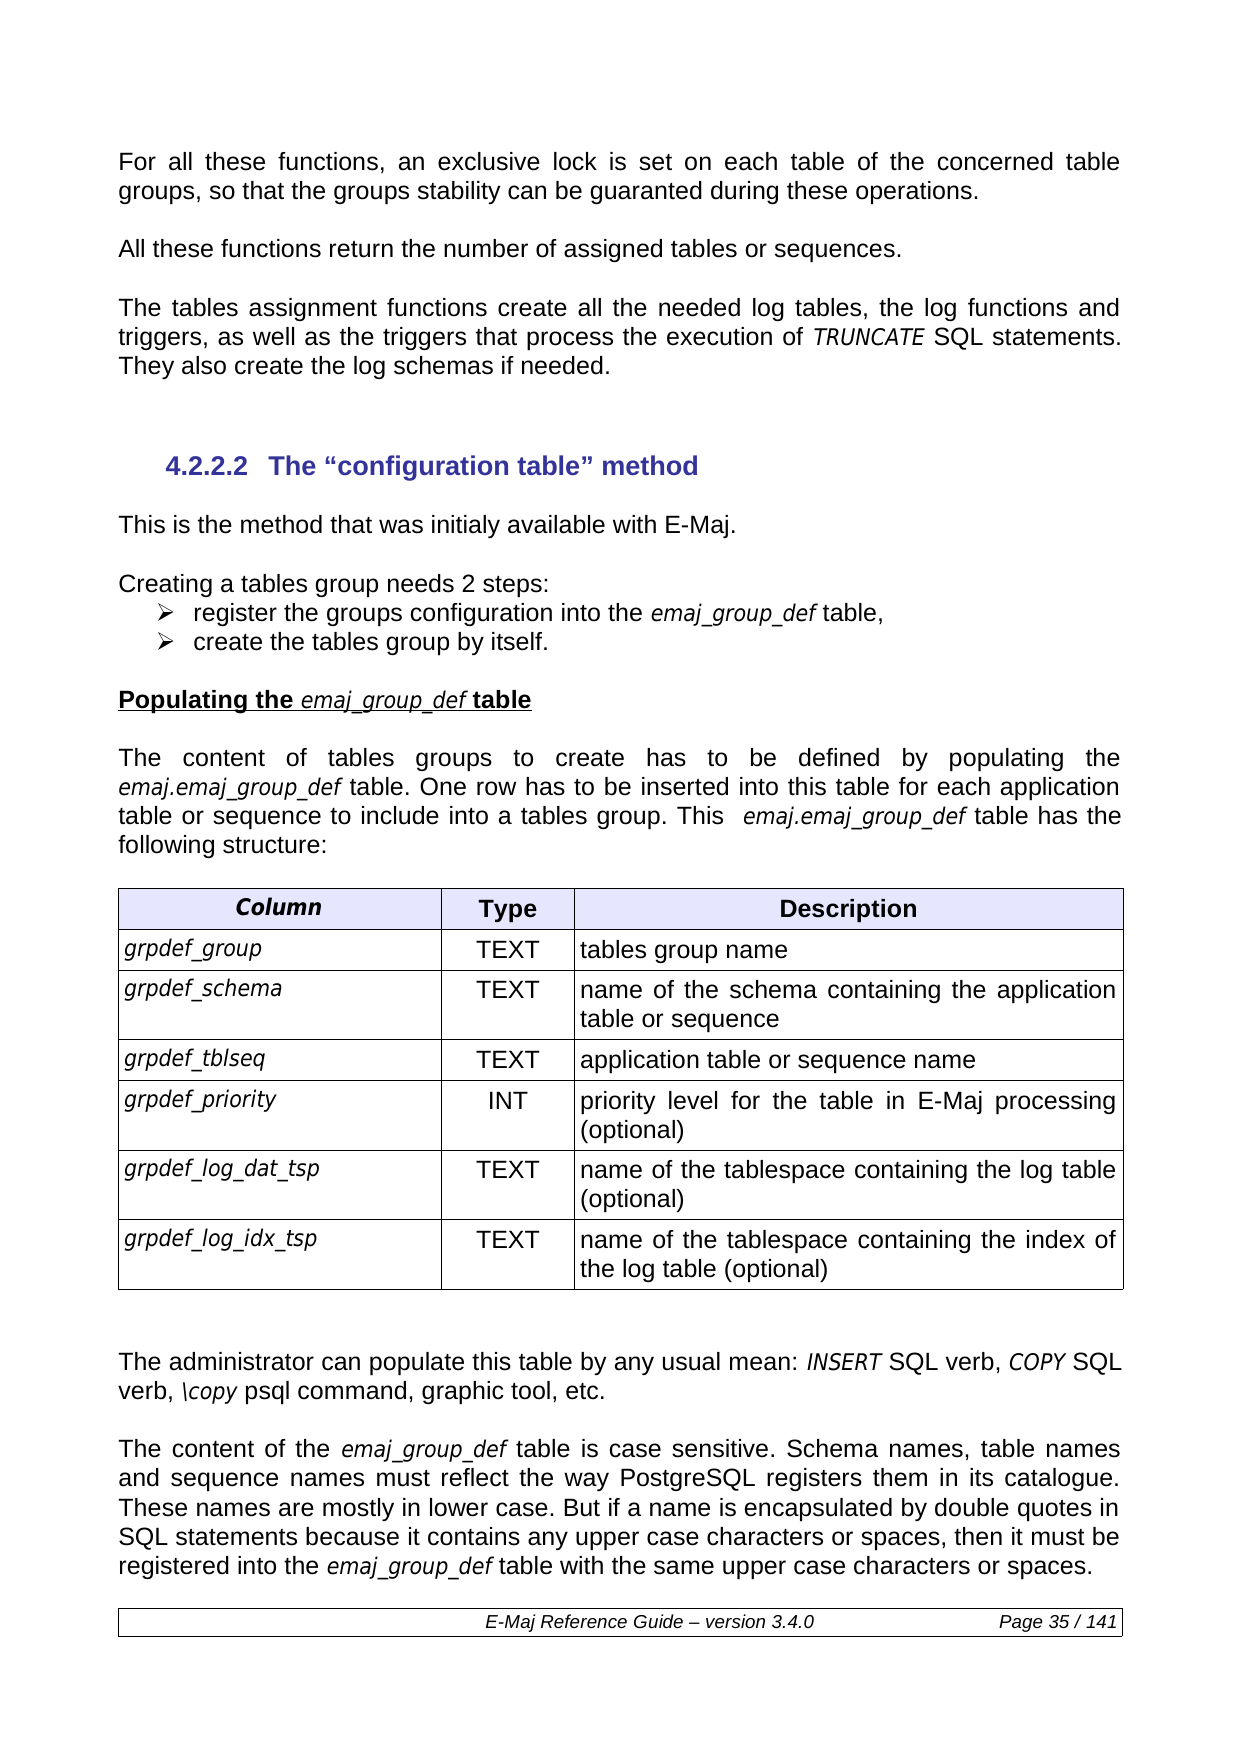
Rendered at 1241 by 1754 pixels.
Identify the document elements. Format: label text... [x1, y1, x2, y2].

table_cell tables group name [575, 930, 1123, 969]
list create the tables group by itself. [156, 627, 1122, 656]
text The tables assignment functions create all the needed log tables, the log functions and triggers, as well as the triggers that process the execution of TRUNCATE SQL statements. They also create the log schemas if needed. [118, 292, 1122, 380]
table_cell TEXT [442, 1220, 574, 1289]
text For all these functions, an exclusive lock is set on each table of the concerned table groups, so that the groups stability can be guaranted during these operations. [118, 147, 1122, 205]
table_header Type [442, 889, 574, 929]
text Populating the emaj_group_def table [118, 685, 1122, 714]
table_cell name of the schema containing the application table or sequence [575, 971, 1123, 1039]
table_cell TEXT [442, 1040, 574, 1080]
text This is the method that was initialy available with E-Maj. [118, 510, 1122, 539]
table_cell TEXT [442, 930, 574, 969]
table_cell name of the tablespace containing the index of the log table (optional) [575, 1220, 1123, 1289]
table_cell grpdef_log_idx_tsp [119, 1220, 441, 1289]
text The content of the emaj_group_def table is case sensitive. Schema names, table names and sequence names must reflect the way PostgreSQL registers them in its catalogue. These names are mostly in lower case. But if a name is encapsulated by double quotes in SQL statements because it contains any upper case characters or spaces, then it must be registered into the emaj_group_def table with the same upper case characters or spaces. [118, 1434, 1122, 1579]
table_cell grpdef_tblseq [119, 1040, 441, 1080]
list register the groups configuration into the emaj_group_def table, [156, 598, 1122, 627]
table_cell priority level for the table in E-Maj processing (optional) [575, 1081, 1123, 1149]
table_cell TEXT [442, 1151, 574, 1219]
text All these functions return the number of assigned tables or sequences. [118, 234, 1122, 263]
table_header Description [575, 889, 1123, 929]
table_cell grpdef_priority [119, 1081, 441, 1149]
table_cell name of the tablespace containing the log table (optional) [575, 1151, 1123, 1219]
text The administrator can populate this table by any usual mean: INSERT SQL verb, COPY SQL verb, \copy psql command, graphic tool, etc. [118, 1347, 1122, 1405]
text Creating a tables group needs 2 steps: [118, 568, 1122, 598]
table_cell grpdef_group [119, 930, 441, 969]
table_cell grpdef_log_dat_tsp [119, 1151, 441, 1219]
table_header Column [119, 889, 441, 929]
table_cell INT [442, 1081, 574, 1149]
table_cell TEXT [442, 971, 574, 1039]
table_cell application table or sequence name [575, 1040, 1123, 1080]
subtitle The “configuration table” method [165, 450, 1122, 481]
text The content of tables groups to create has to be defined by populating the emaj.emaj_group_def table. One row has to be inserted into this table for each application table or sequence to include into a tables group. This emaj.emaj_group_def table has the following structure: [118, 743, 1122, 859]
table_cell grpdef_schema [119, 971, 441, 1039]
